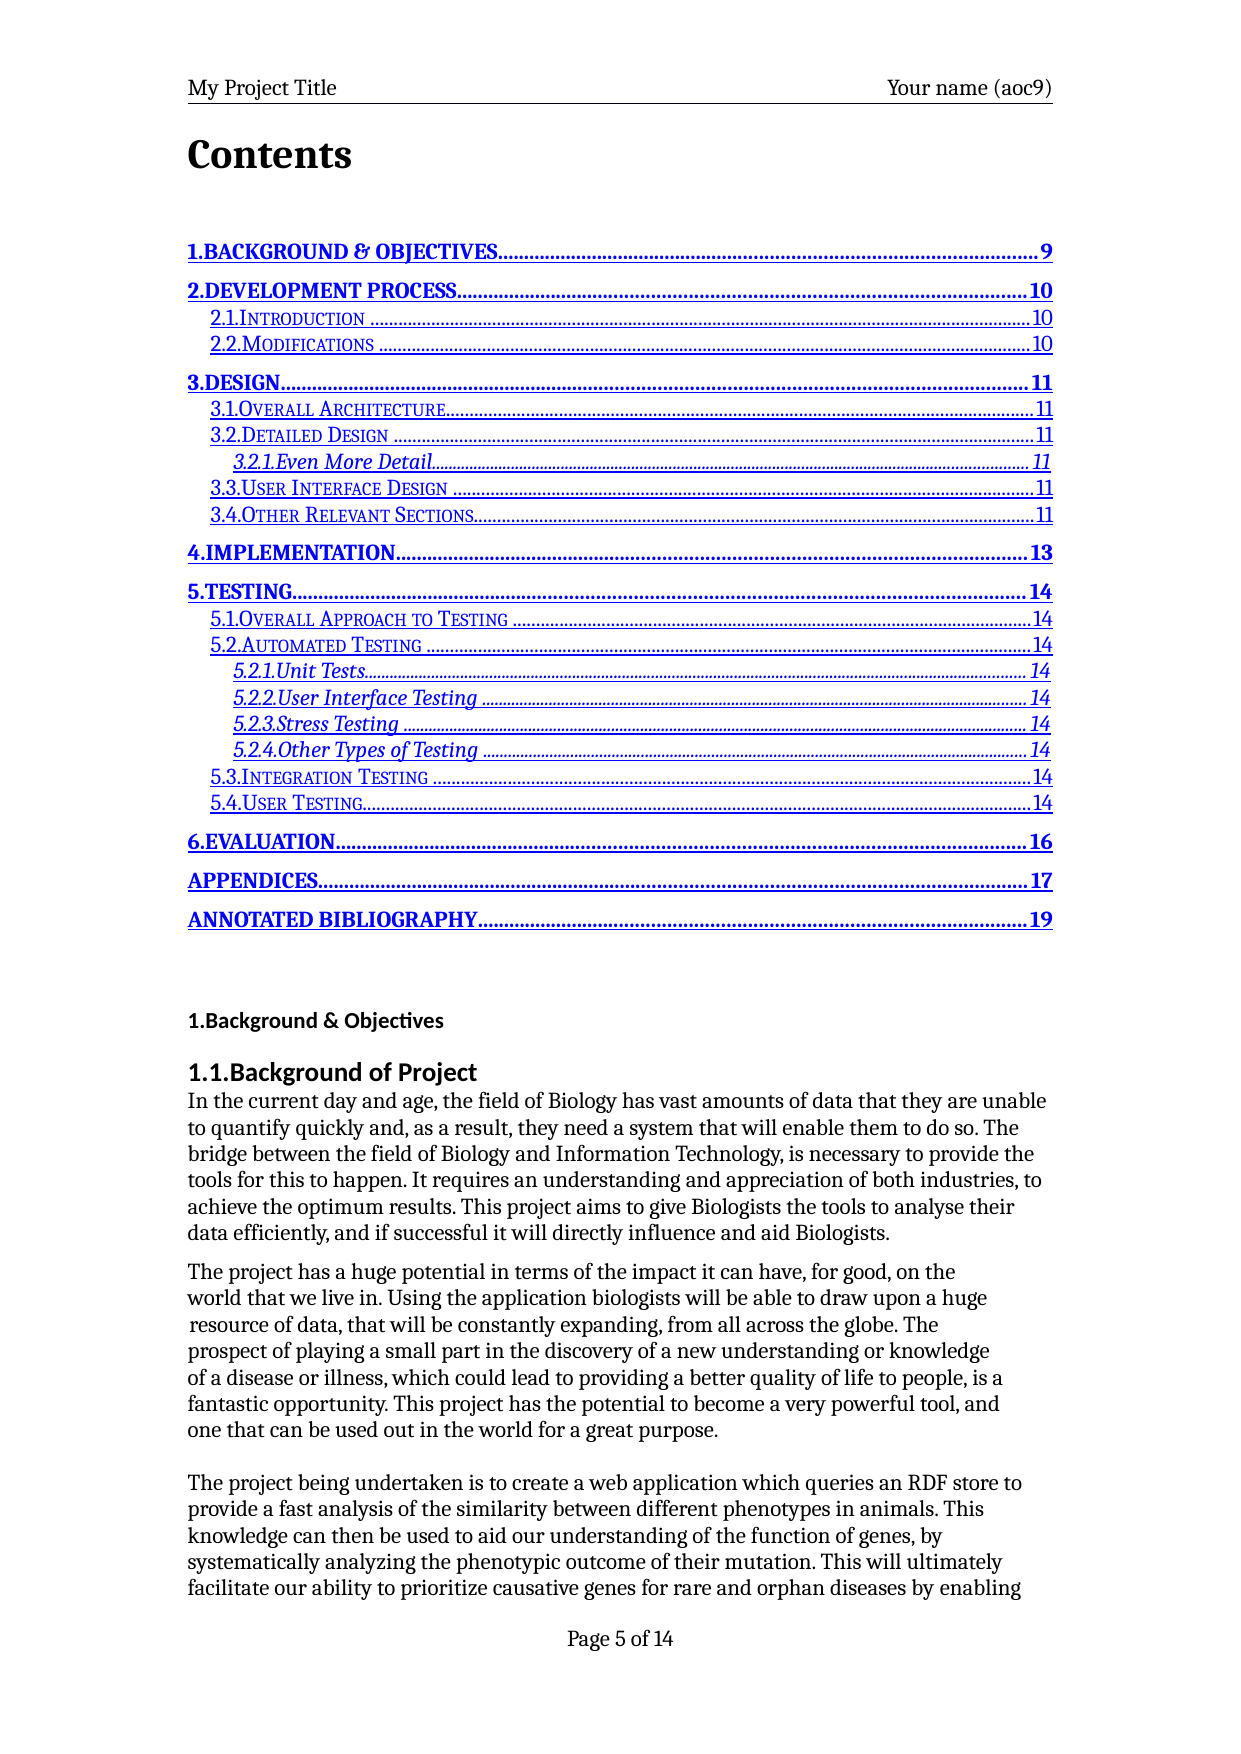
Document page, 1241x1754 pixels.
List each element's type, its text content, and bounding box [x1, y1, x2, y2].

text resource of data, that will be constantly expanding, from all across the globe. The [189, 1312, 1053, 1338]
text 6.Evaluation 16 [187, 829, 1053, 851]
text 5.2.1.Unit Tests 14 [233, 658, 1053, 684]
text fantastic opportunity. This project has the potential to become a very powerful tool, and [187, 1391, 1053, 1417]
text of a disease or illness, which could lead to providing a better quality of life to people, is a [187, 1364, 1053, 1391]
subtitle Background & Objectives [187, 1006, 1053, 1034]
text Appendices 17 [187, 868, 1053, 890]
text 2.2.Modifications 10 [210, 331, 1053, 353]
subtitle Background of Project [187, 1055, 1053, 1088]
text 3.1.Overall Architecture 11 [210, 396, 1053, 418]
text 5.2.4.Other Types of Testing 14 [233, 737, 1053, 763]
text 5.2.3.Stress Testing 14 [233, 711, 1053, 737]
text 5.2.2.User Interface Testing 14 [233, 684, 1053, 711]
text 3.2.Detailed Design 11 [210, 422, 1053, 445]
text 5.Testing 14 [187, 579, 1053, 602]
text The project being undertaken is to create a web application which queries an RDF store to provide a fast analysis of the similarity between different phenotypes in animals. This knowledge can then be used to aid our understanding of the function of genes, by systematically analyzing the phenotypic outcome of their mutation. This will ultimately facilitate our ability to prioritize causative genes for rare and orphan diseases by enabling [187, 1470, 1053, 1601]
text The project has a huge potential in terms of the impact it can have, for good, on the [187, 1259, 1053, 1285]
text In the current day and age, the field of Biology has vast amounts of data that they are unable to quantify quickly and, as a result, they need a system that will enable them to do so. The bridge between the field of Biology and Information Technology, is necessary to provide the tools for this to happen. It requires an understanding and appreciation of both industries, to achieve the optimum results. This project aims to give Biologists the tools to analyse their data efficiently, and if successful it will directly influence and aid Biologists. [187, 1088, 1053, 1246]
text prospect of playing a small part in the discovery of a new understanding or knowledge [187, 1338, 1053, 1364]
text Annotated Bibliography 19 [187, 906, 1053, 929]
text 2.1.Introduction 10 [210, 304, 1053, 327]
text 5.3.Integration Testing 14 [210, 763, 1053, 786]
text world that we live in. Using the application biologists will be able to draw upon a huge [187, 1285, 1053, 1312]
text 3.2.1.Even More Detail 11 [233, 449, 1053, 475]
text 3.3.User Interface Design 11 [210, 475, 1053, 497]
text 4.Implementation 13 [187, 540, 1053, 563]
text one that can be used out in the world for a great purpose. [187, 1417, 1053, 1443]
text 1.Background & Objectives 9 [187, 239, 1053, 262]
text 2.Development Process 10 [187, 278, 1053, 301]
text 5.2.Automated Testing 14 [210, 632, 1053, 654]
text 5.4.User Testing 14 [210, 790, 1053, 812]
text Contents [187, 131, 1053, 179]
text 5.1.Overall Approach to Testing 14 [210, 605, 1053, 628]
text 3.4.Other Relevant Sections 11 [210, 501, 1053, 524]
text 3.Design 11 [187, 369, 1053, 392]
